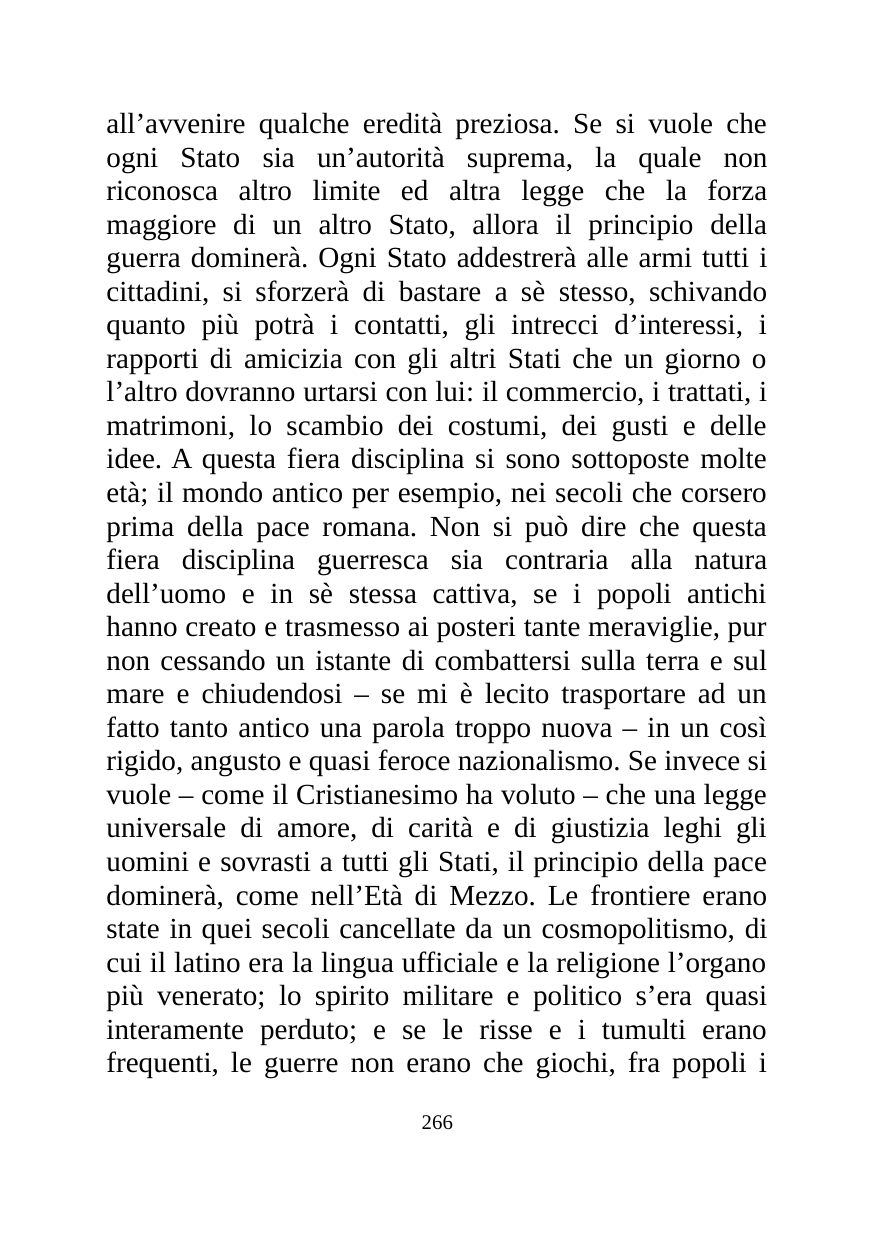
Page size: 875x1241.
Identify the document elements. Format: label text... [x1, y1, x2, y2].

text all’avvenire qualche eredità preziosa. Se si vuole che ogni Stato sia un’autorità suprema, la quale non riconosca altro limite ed altra legge che la forza maggiore di un altro Stato, allora il principio della guerra dominerà. Ogni Stato addestrerà alle armi tutti i cittadini, si sforzerà di bastare a sè stesso, schivando quanto più potrà i contatti, gli intrecci d’interessi, i rapporti di amicizia con gli altri Stati che un giorno o l’altro dovranno urtarsi con lui: il commercio, i trattati, i matrimoni, lo scambio dei costumi, dei gusti e delle idee. A questa fiera disciplina si sono sottoposte molte età; il mondo antico per esempio, nei secoli che corsero prima della pace romana. Non si può dire che questa fiera disciplina guerresca sia contraria alla natura dell’uomo e in sè stessa cattiva, se i popoli antichi hanno creato e trasmesso ai posteri tante meraviglie, pur non cessando un istante di combattersi sulla terra e sul mare e chiudendosi – se mi è lecito trasportare ad un fatto tanto antico una parola troppo nuova – in un così rigido, angusto e quasi feroce nazionalismo. Se invece si vuole – come il Cristianesimo ha voluto – che una legge universale di amore, di carità e di giustizia leghi gli uomini e sovrasti a tutti gli Stati, il principio della pace dominerà, come nell’Età di Mezzo. Le frontiere erano state in quei secoli cancellate da un cosmopolitismo, di cui il latino era la lingua ufficiale e la religione l’organo più venerato; lo spirito militare e politico s’era quasi interamente perduto; e se le risse e i tumulti erano frequenti, le guerre non erano che giochi, fra popoli i [106, 106, 768, 1079]
